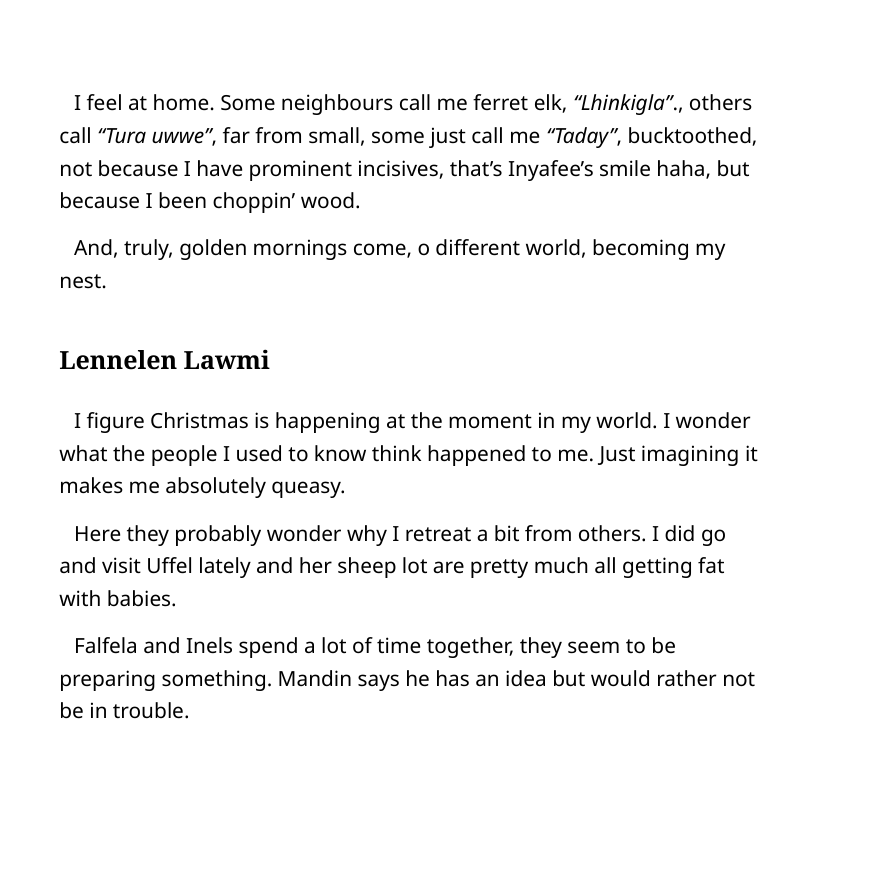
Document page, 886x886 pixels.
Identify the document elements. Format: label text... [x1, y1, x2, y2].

text Falfela and Inels spend a lot of time together, they seem to be preparing something. Mandin says he has an idea but would rather not be in trouble. [59, 631, 768, 725]
text I figure Christmas is happening at the moment in my world. I wonder what the people I used to know think happened to me. Just imagining it makes me absolutely queasy. [59, 406, 768, 500]
subtitle Lennelen Lawmi [59, 343, 768, 377]
text Here they probably wonder why I retreat a bit from others. I did go and visit Uffel lately and her sheep lot are pretty much all getting fat with babies. [59, 519, 768, 612]
text And, truly, golden mornings come, o different world, becoming my nest. [59, 233, 768, 294]
text I feel at home. Some neighbours call me ferret elk, “Lhinkigla”., others call “Tura uwwe”, far from small, some just call me “Taday”, bucktoothed, not because I have prominent incisives, that’s Inyafee’s smile haha, but because I been choppin’ wood. [59, 88, 768, 215]
